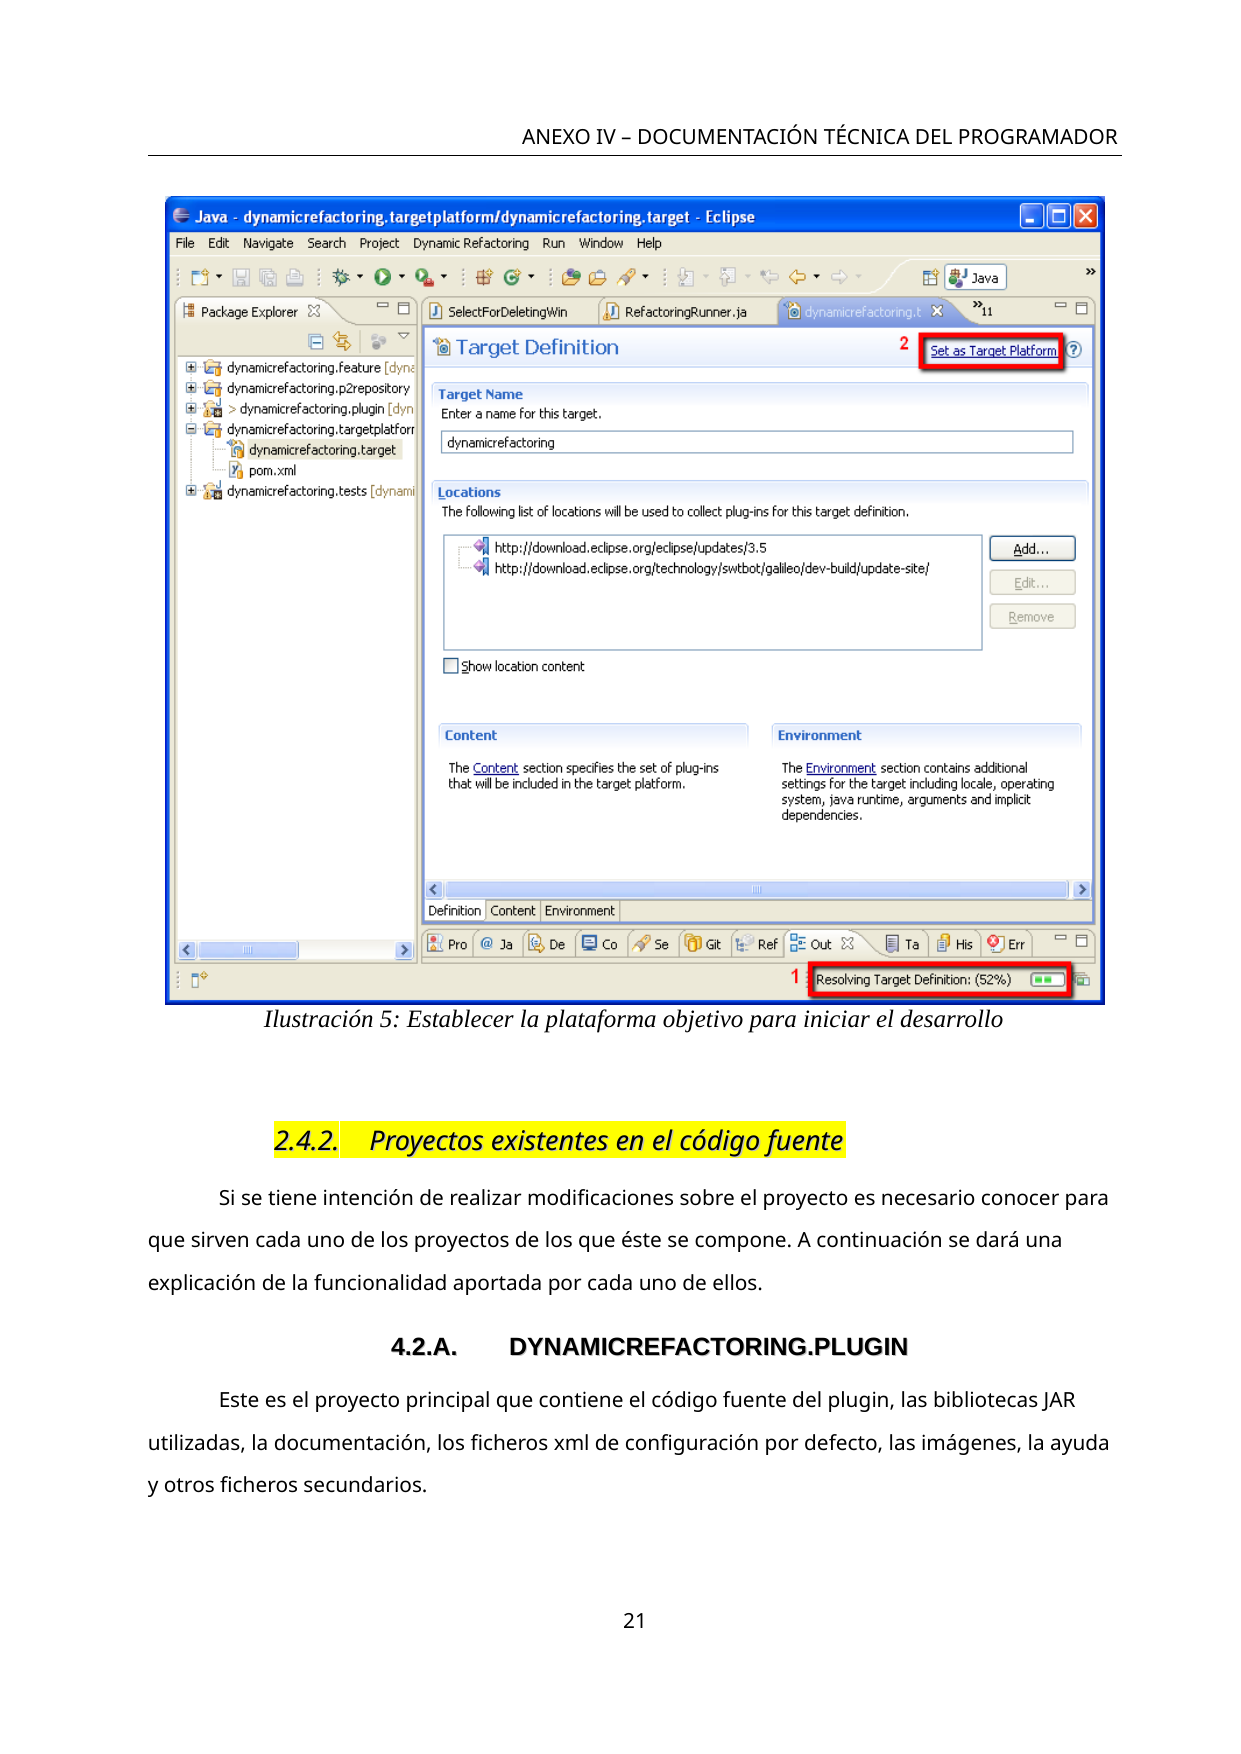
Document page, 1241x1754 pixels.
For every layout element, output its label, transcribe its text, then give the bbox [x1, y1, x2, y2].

picture [165, 196, 1105, 1005]
subtitle Proyectos existentes en el código fuente [339, 1121, 1122, 1158]
text Ilustración 5: Establecer la plataforma objetivo para iniciar el desarrollo [165, 1005, 1104, 1033]
subtitle dynamicrefactoring.plugin [177, 1332, 1122, 1360]
text Este es el proyecto principal que contiene el código fuente del plugin, las bibliotecas JAR utilizadas, la documentación, los ficheros xml de configuración por defecto, las imágenes, la ayuda y otros ficheros secundarios. [148, 1385, 1122, 1499]
text Si se tiene intención de realizar modificaciones sobre el proyecto es necesario conocer para que sirven cada uno de los proyectos de los que éste se compone. A continuación se dará una explicación de la funcionalidad aportada por cada uno de ellos. [148, 1183, 1122, 1297]
